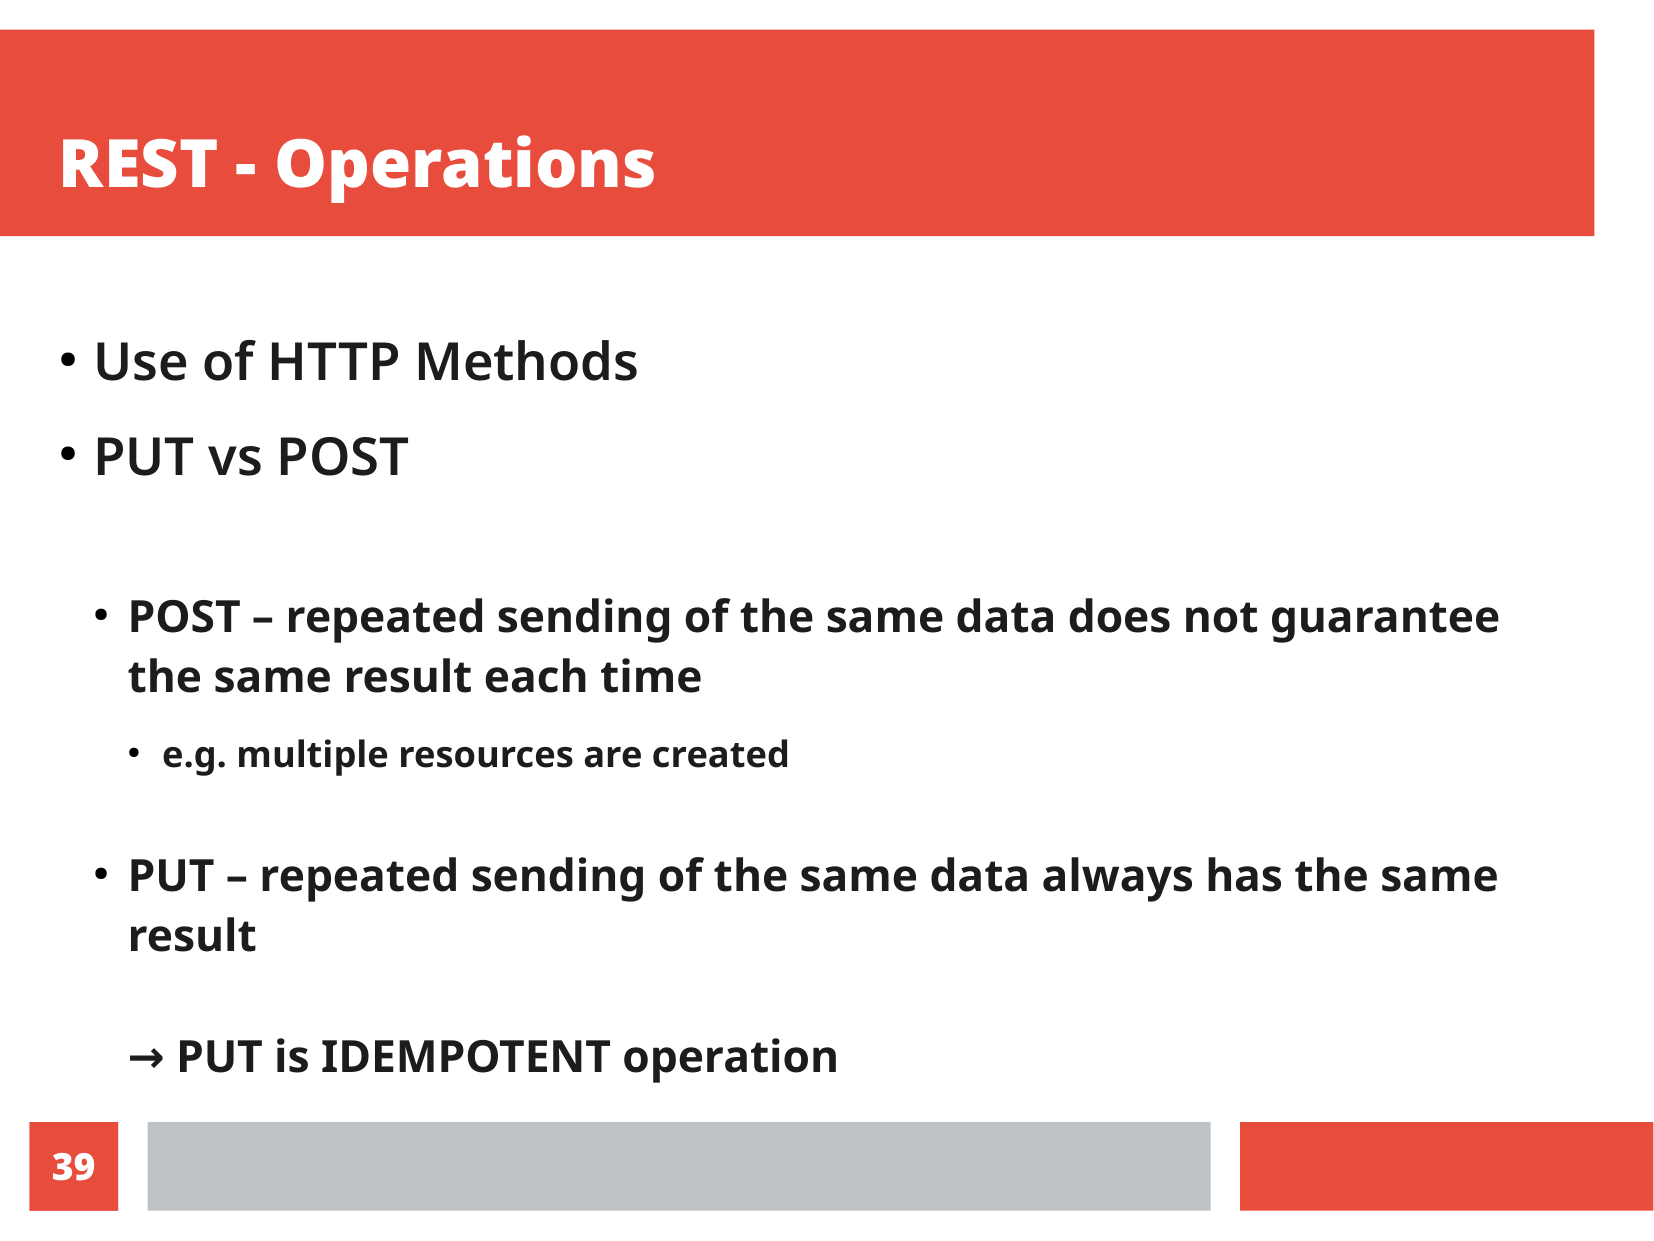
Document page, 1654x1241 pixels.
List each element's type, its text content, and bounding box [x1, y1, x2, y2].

title REST - Operations [59, 59, 1595, 207]
list Use of HTTP Methods PUT vs POST POST – repeated sending of the same data does not guarantee the same result each time e.g. multiple resources are created PUT – repeated sending of the same data always has the same result → PUT is IDEMPOTENT operation [59, 324, 1565, 1093]
